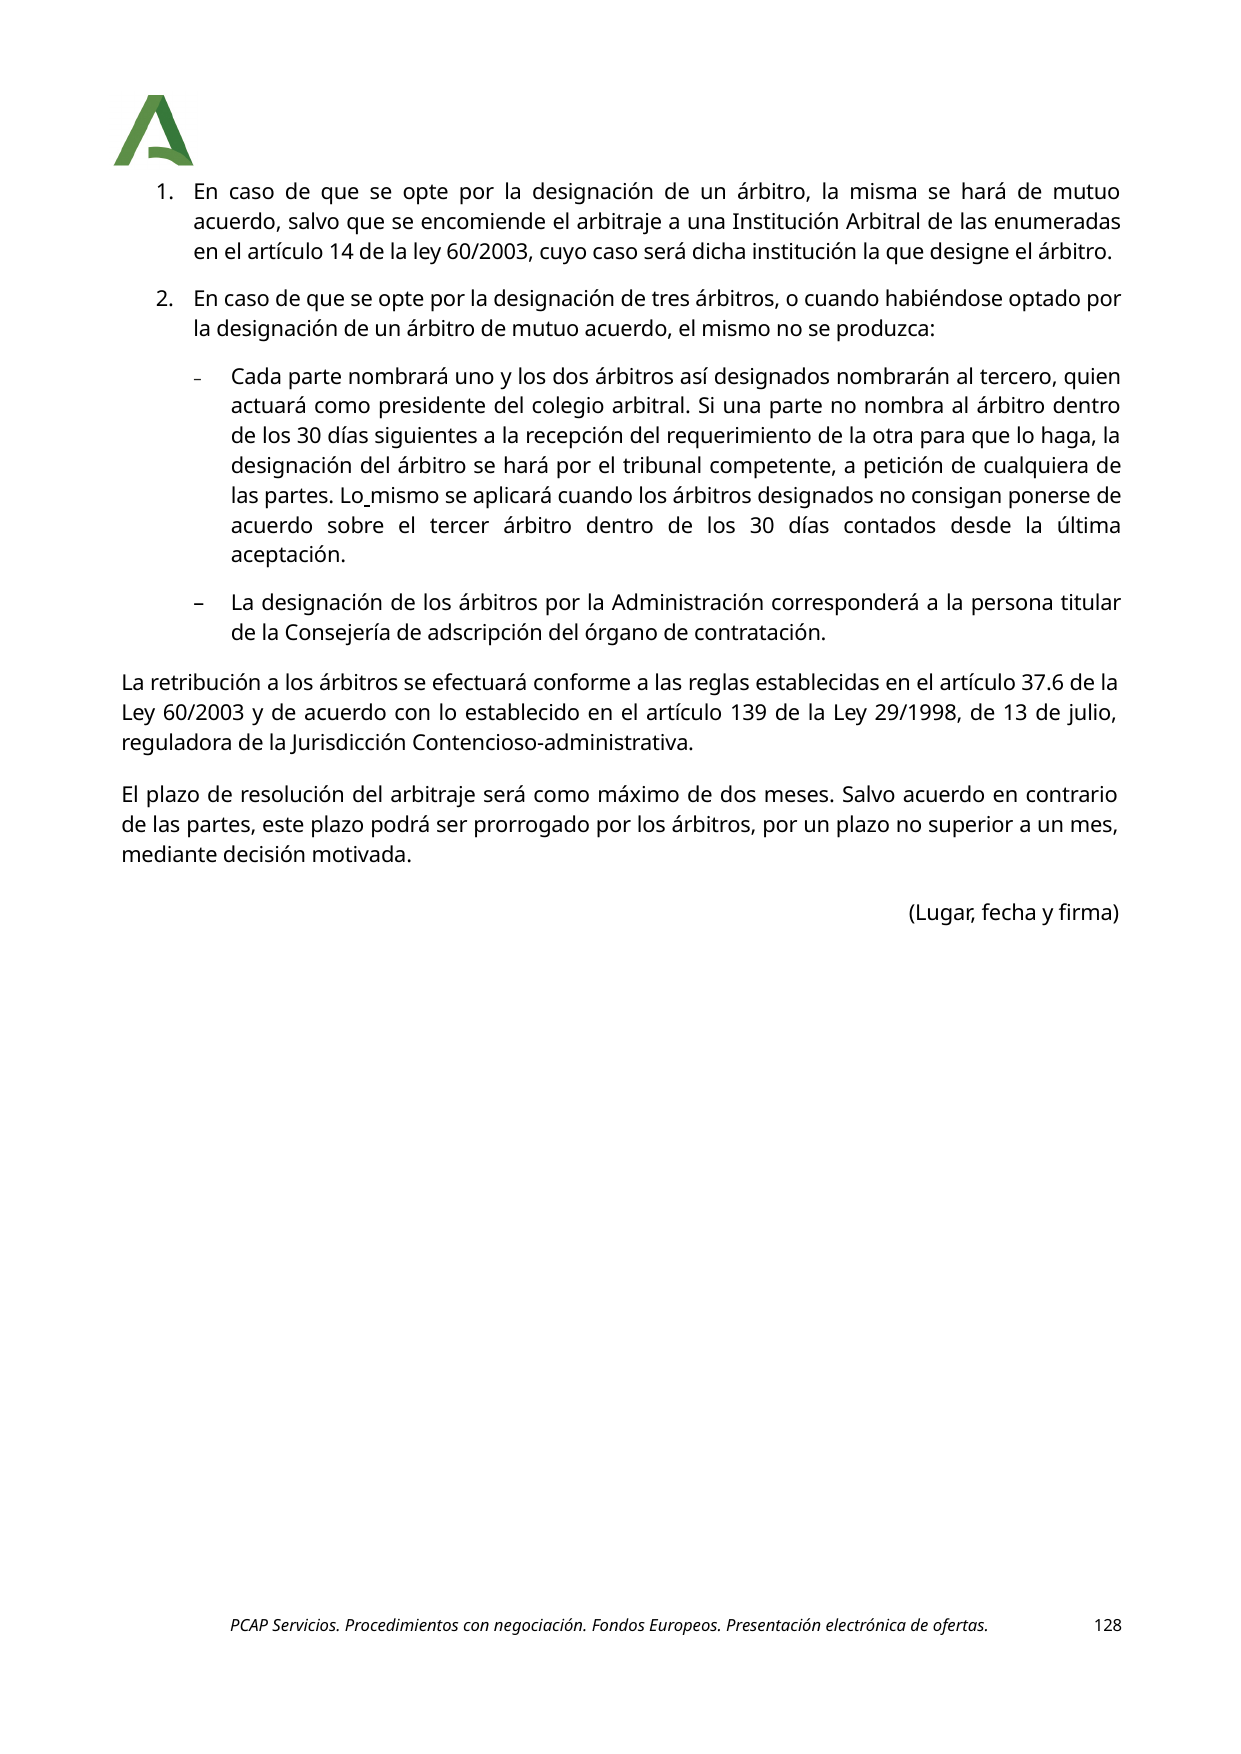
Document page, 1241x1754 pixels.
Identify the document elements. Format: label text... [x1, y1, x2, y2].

text La retribución a los árbitros se efectuará conforme a las reglas establecidas en el artículo 37.6 de la Ley 60/2003 y de acuerdo con lo establecido en el artículo 139 de la Ley 29/1998, de 13 de julio, reguladora de la Jurisdicción Contencioso-administrativa. [118, 664, 1122, 757]
list Cada parte nombrará uno y los dos árbitros así designados nombrarán al tercero, quien actuará como presidente del colegio arbitral. Si una parte no nombra al árbitro dentro de los 30 días siguientes a la recepción del requerimiento de la otra para que lo haga, la designación del árbitro se hará por el tribunal competente, a petición de cualquiera de las partes. Lo mismo se aplicará cuando los árbitros designados no consigan ponerse de acuerdo sobre el tercer árbitro dentro de los 30 días contados desde la última aceptación. [193, 361, 1122, 569]
list La designación de los árbitros por la Administración corresponderá a la persona titular de la Consejería de adscripción del órgano de contratación. [193, 587, 1122, 647]
text El plazo de resolución del arbitraje será como máximo de dos meses. Salvo acuerdo en contrario de las partes, este plazo podrá ser prorrogado por los árbitros, por un plazo no superior a un mes, mediante decisión motivada. [118, 779, 1122, 869]
picture [109, 91, 198, 170]
list En caso de que se opte por la designación de un árbitro, la misma se hará de mutuo acuerdo, salvo que se encomiende el arbitraje a una Institución Arbitral de las enumeradas en el artículo 14 de la ley 60/2003, cuyo caso será dicha institución la que designe el árbitro. [156, 176, 1122, 266]
text (Lugar, fecha y firma) [118, 894, 1122, 930]
list En caso de que se opte por la designación de tres árbitros, o cuando habiéndose optado por la designación de un árbitro de mutuo acuerdo, el mismo no se produzca: [156, 283, 1122, 343]
